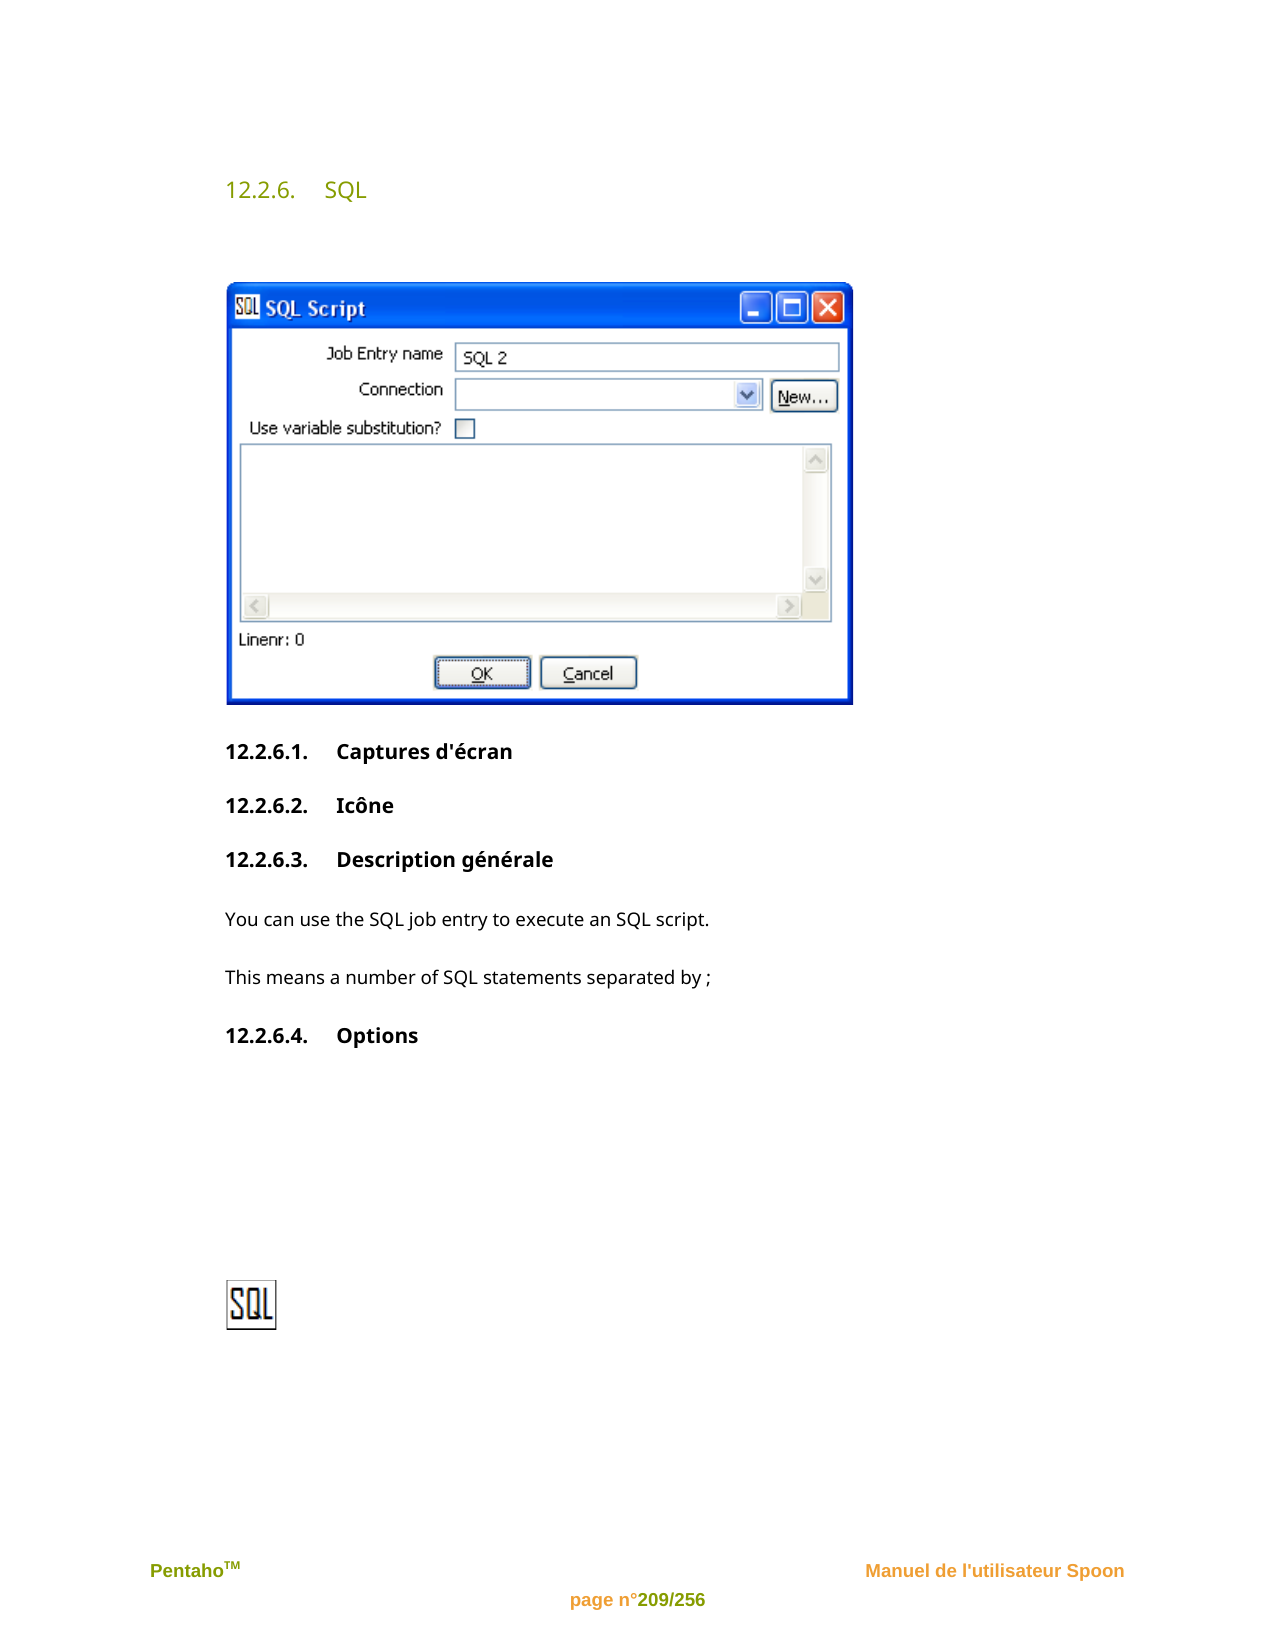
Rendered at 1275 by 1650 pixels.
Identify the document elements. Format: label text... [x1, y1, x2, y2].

picture [226, 1280, 277, 1330]
subtitle SQL [225, 175, 1125, 204]
subtitle Description générale [225, 844, 1125, 873]
text This means a number of SQL statements separated by ; [225, 961, 1125, 991]
subtitle Icône [225, 790, 1125, 819]
picture [226, 282, 854, 705]
text You can use the SQL job entry to execute an SQL script. [225, 903, 1125, 932]
subtitle Options [225, 1020, 1125, 1049]
subtitle Captures d'écran [225, 229, 1125, 765]
